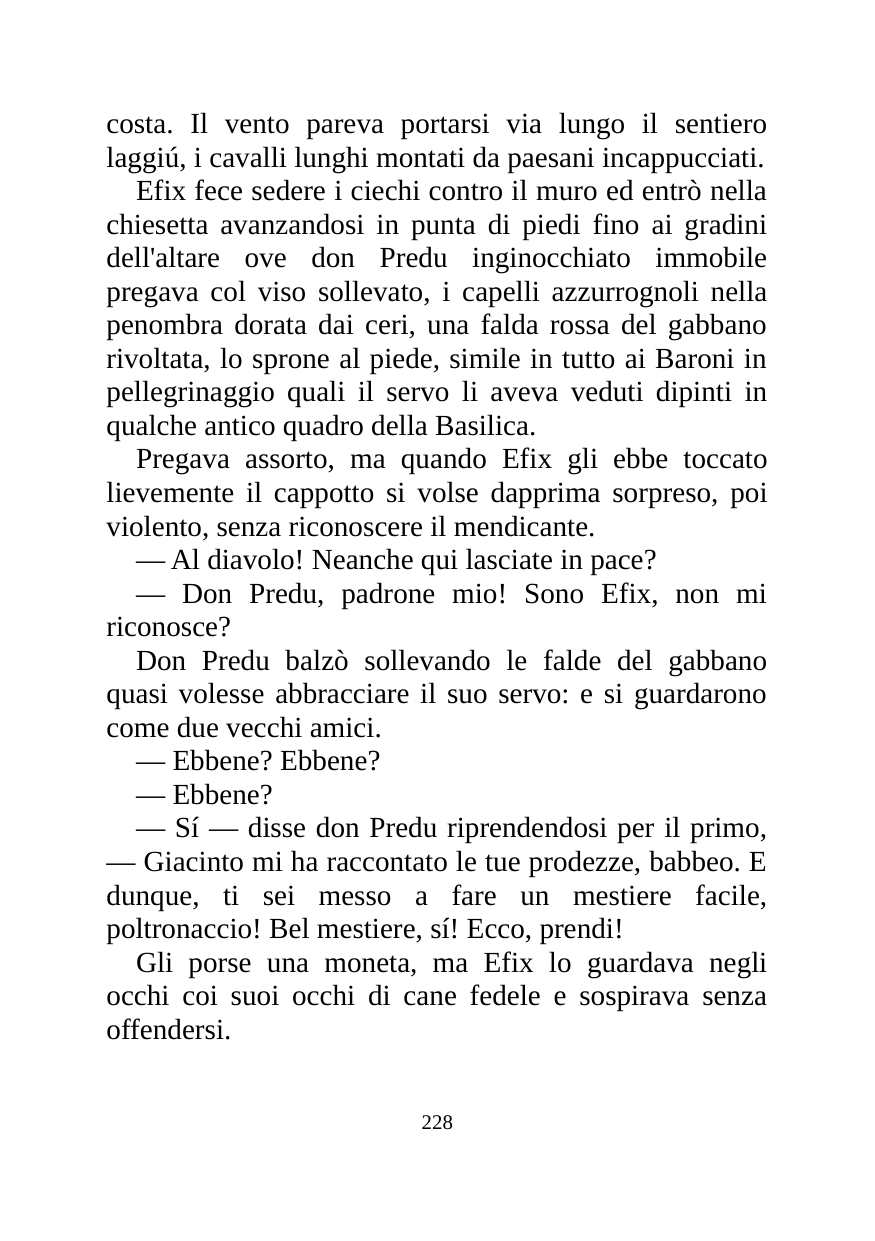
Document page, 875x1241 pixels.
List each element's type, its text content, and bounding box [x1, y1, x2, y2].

text Pregava assorto, ma quando Efix gli ebbe toccato lievemente il cappotto si volse dapprima sorpreso, poi violento, senza riconoscere il mendicante. [106, 442, 768, 542]
text — Sí — disse don Predu riprendendosi per il primo, — Giacinto mi ha raccontato le tue prodezze, babbeo. E dunque, ti sei messo a fare un mestiere facile, poltronaccio! Bel mestiere, sí! Ecco, prendi! [106, 811, 768, 945]
text Gli porse una moneta, ma Efix lo guardava negli occhi coi suoi occhi di cane fedele e sospirava senza offendersi. [106, 945, 768, 1045]
text — Ebbene? Ebbene? [106, 743, 768, 777]
text Don Predu balzò sollevando le falde del gabbano quasi volesse abbracciare il suo servo: e si guardarono come due vecchi amici. [106, 643, 768, 743]
text costa. Il vento pareva portarsi via lungo il sentiero laggiú, i cavalli lunghi montati da paesani incappucciati. [106, 106, 768, 173]
text — Don Predu, padrone mio! Sono Efix, non mi riconosce? [106, 576, 768, 643]
text — Ebbene? [106, 777, 768, 811]
text Efix fece sedere i ciechi contro il muro ed entrò nella chiesetta avanzandosi in punta di piedi fino ai gradini dell'altare ove don Predu inginocchiato immobile pregava col viso sollevato, i capelli azzurrognoli nella penombra dorata dai ceri, una falda rossa del gabbano rivoltata, lo sprone al piede, simile in tutto ai Baroni in pellegrinaggio quali il servo li aveva veduti dipinti in qualche antico quadro della Basilica. [106, 173, 768, 442]
text — Al diavolo! Neanche qui lasciate in pace? [106, 542, 768, 576]
